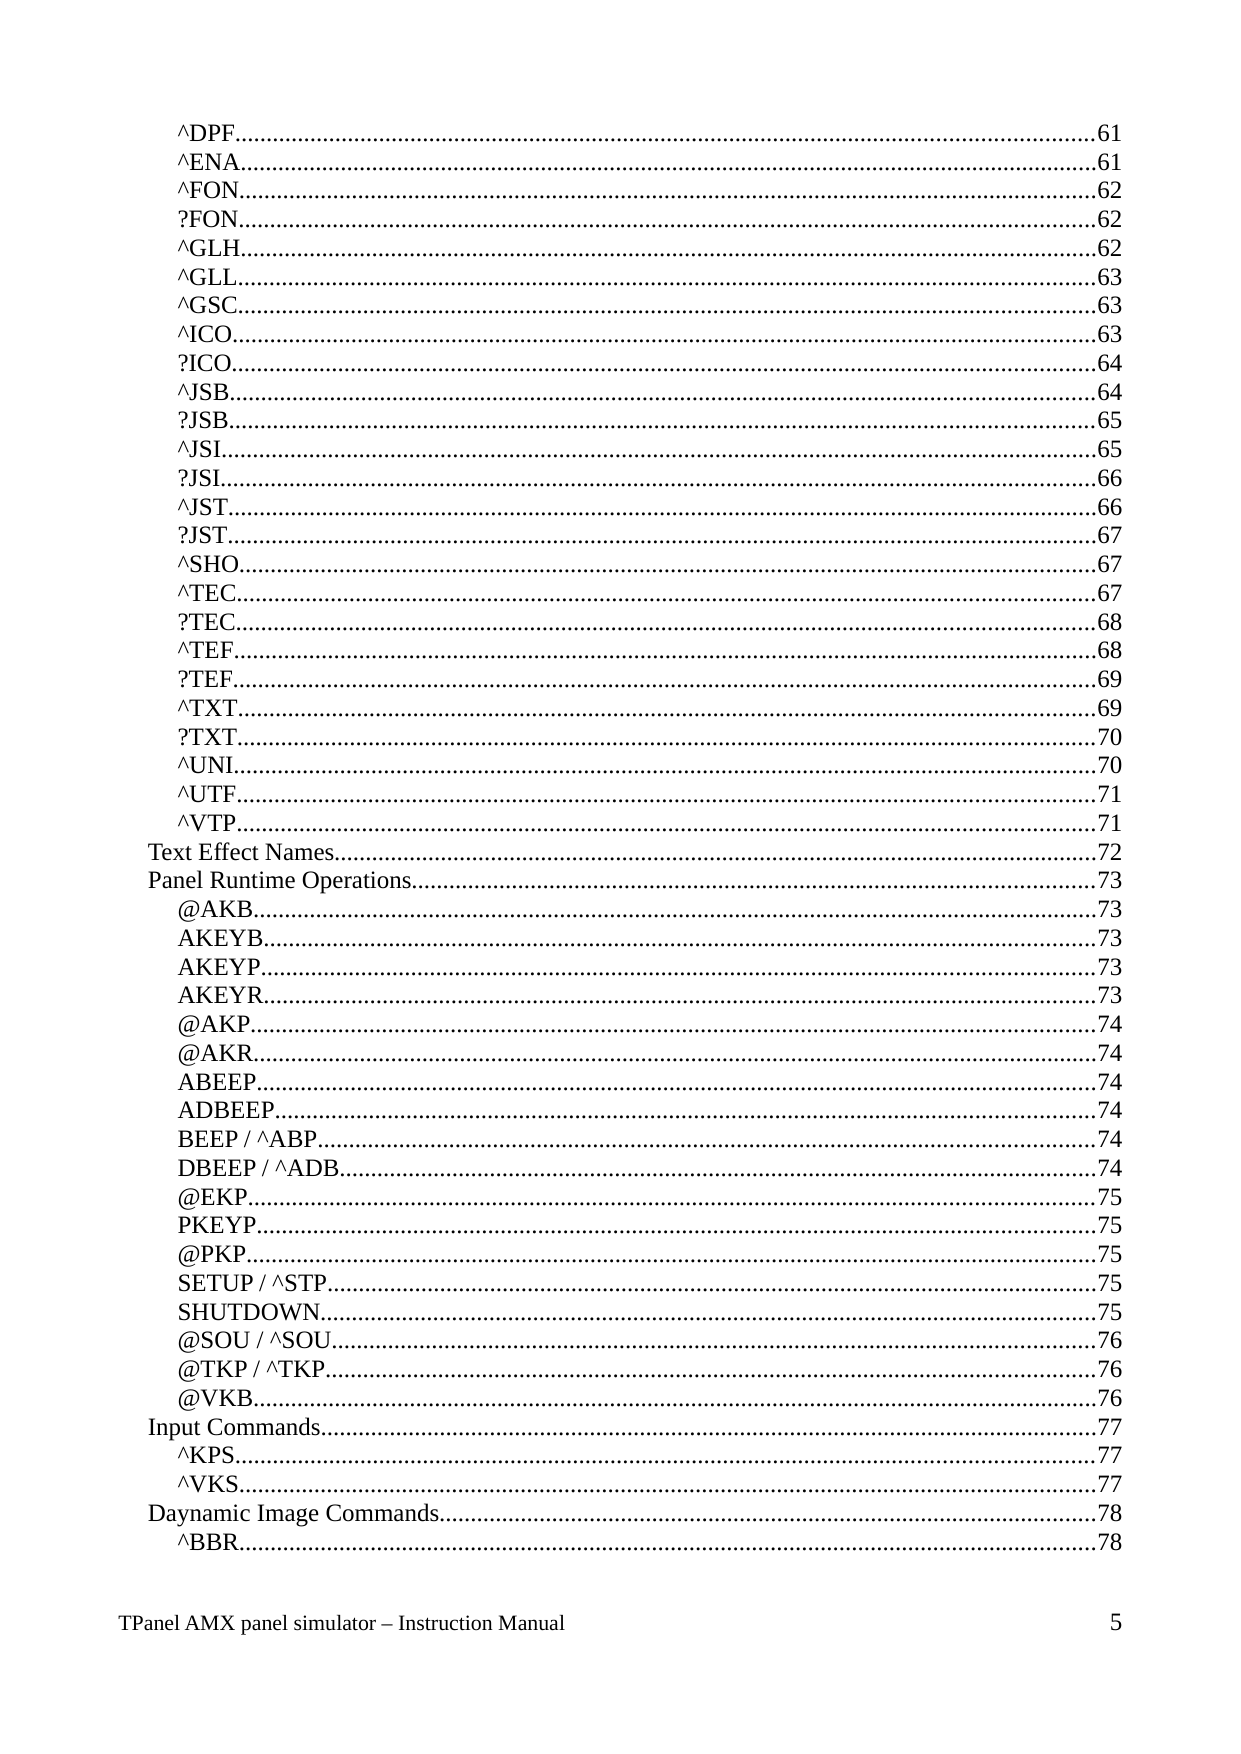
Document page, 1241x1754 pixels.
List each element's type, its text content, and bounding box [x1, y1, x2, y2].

text @AKP 74 [177, 1009, 1122, 1038]
text ^BBR 78 [177, 1527, 1122, 1556]
text Daynamic Image Commands 78 [148, 1498, 1122, 1527]
text ^FON 62 [177, 176, 1122, 204]
text ABEEP 74 [177, 1067, 1122, 1096]
text ^GLH 62 [177, 233, 1122, 262]
text BEEP / ^ABP 74 [177, 1124, 1122, 1153]
text ^ICO 63 [177, 319, 1122, 348]
text AKEYR 73 [177, 981, 1122, 1009]
text ^DPF 61 [177, 118, 1122, 147]
text DBEEP / ^ADB 74 [177, 1153, 1122, 1182]
text ^GSC 63 [177, 291, 1122, 319]
text Input Commands 77 [148, 1412, 1122, 1441]
text ADBEEP 74 [177, 1096, 1122, 1124]
text ^VTP 71 [177, 808, 1122, 837]
text ^JST 66 [177, 492, 1122, 521]
text ^KPS 77 [177, 1441, 1122, 1469]
text ^ENA 61 [177, 147, 1122, 176]
text ?TEF 69 [177, 664, 1122, 693]
text Panel Runtime Operations 73 [148, 866, 1122, 894]
text ^JSB 64 [177, 377, 1122, 406]
text ?JSI 66 [177, 463, 1122, 492]
text ^TEF 68 [177, 636, 1122, 664]
text SHUTDOWN 75 [177, 1297, 1122, 1326]
text ^GLL 63 [177, 262, 1122, 291]
text ?TEC 68 [177, 607, 1122, 636]
text SETUP / ^STP 75 [177, 1268, 1122, 1297]
text @AKR 74 [177, 1038, 1122, 1067]
text ?ICO 64 [177, 348, 1122, 377]
text @AKB 73 [177, 894, 1122, 923]
text ?FON 62 [177, 204, 1122, 233]
text ?JST 67 [177, 521, 1122, 549]
text ?JSB 65 [177, 406, 1122, 434]
text ^UTF 71 [177, 779, 1122, 808]
text ^SHO 67 [177, 549, 1122, 578]
text ^UNI 70 [177, 751, 1122, 779]
text ^TEC 67 [177, 578, 1122, 607]
text ^VKS 77 [177, 1469, 1122, 1498]
text @EKP 75 [177, 1182, 1122, 1211]
text @SOU / ^SOU 76 [177, 1326, 1122, 1354]
text ?TXT 70 [177, 722, 1122, 751]
text AKEYB 73 [177, 923, 1122, 952]
text @VKB 76 [177, 1383, 1122, 1412]
text ^JSI 65 [177, 434, 1122, 463]
text ^TXT 69 [177, 693, 1122, 722]
text AKEYP 73 [177, 952, 1122, 981]
text @PKP 75 [177, 1239, 1122, 1268]
text PKEYP 75 [177, 1211, 1122, 1239]
text Text Effect Names 72 [148, 837, 1122, 866]
text @TKP / ^TKP 76 [177, 1354, 1122, 1383]
